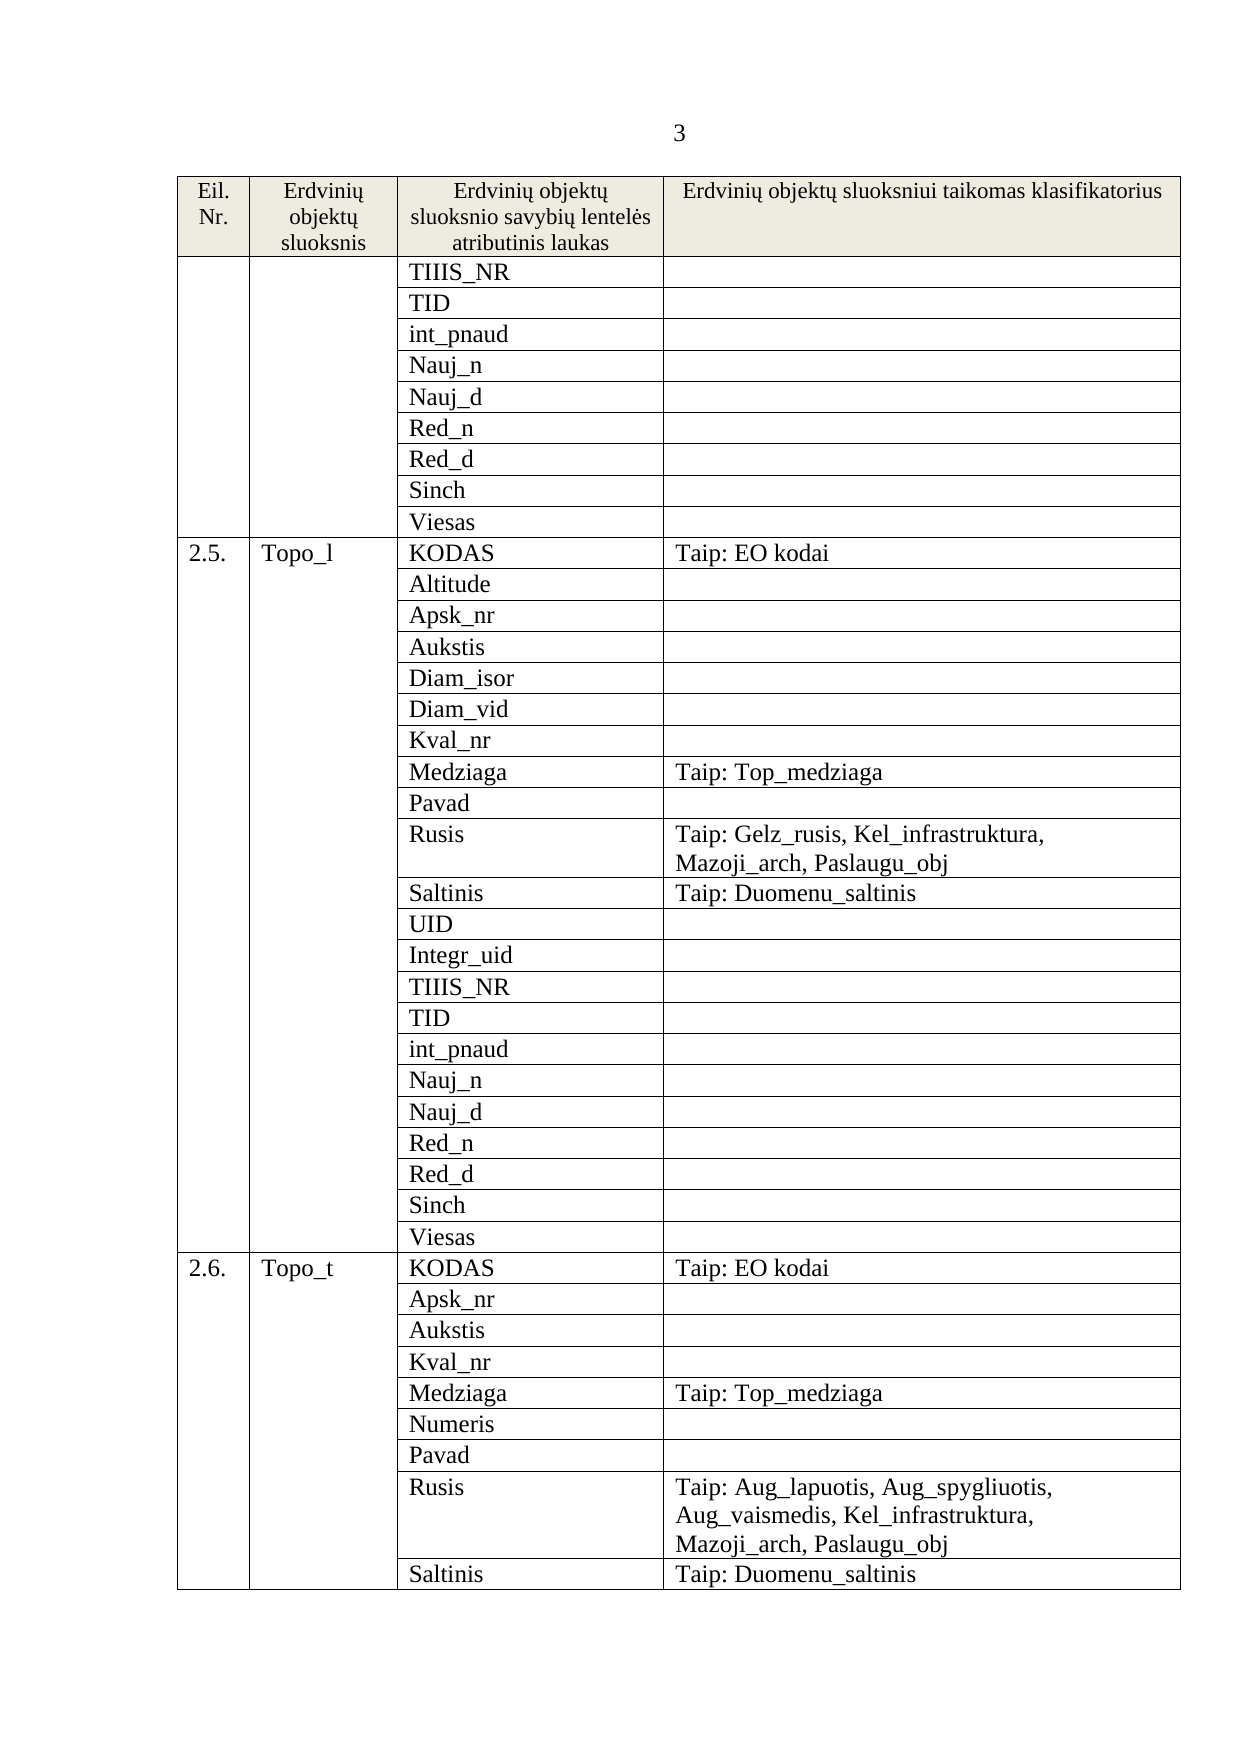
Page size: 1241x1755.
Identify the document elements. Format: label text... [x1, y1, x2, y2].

table_cell Pavad [398, 1440, 663, 1471]
table_cell Nauj_n [398, 1065, 663, 1096]
table_cell [664, 413, 1180, 443]
table_cell Rusis [398, 1472, 663, 1558]
table_header Erdvinių objektų sluoksnio savybių lentelės atributinis laukas [398, 177, 663, 256]
table_cell [664, 1065, 1180, 1096]
table_cell TIIIS_NR [398, 257, 663, 287]
table_cell Kval_nr [398, 1347, 663, 1377]
table_cell Red_n [398, 413, 663, 443]
table_cell [664, 1440, 1180, 1471]
table_cell [664, 476, 1180, 506]
table_cell [664, 444, 1180, 474]
table_cell [178, 257, 249, 537]
table_cell Nauj_n [398, 351, 663, 381]
table_cell Medziaga [398, 757, 663, 787]
table_cell int_pnaud [398, 1034, 663, 1064]
table_cell Sinch [398, 476, 663, 506]
table_header Eil. Nr. [178, 177, 249, 256]
table_cell [664, 288, 1180, 318]
table_cell Pavad [398, 788, 663, 818]
table_cell Kval_nr [398, 726, 663, 756]
table_cell Taip: EO kodai [664, 1253, 1180, 1283]
table_cell [664, 940, 1180, 971]
table_cell Apsk_nr [398, 1284, 663, 1314]
table_cell KODAS [398, 1253, 663, 1283]
table_cell Diam_isor [398, 663, 663, 693]
table_cell Red_n [398, 1128, 663, 1158]
table_cell Nauj_d [398, 1097, 663, 1127]
table_cell [664, 1190, 1180, 1221]
table_cell Sinch [398, 1190, 663, 1221]
table_cell [664, 601, 1180, 631]
table_cell [664, 972, 1180, 1002]
table_cell [664, 632, 1180, 662]
table_cell [664, 351, 1180, 381]
table_cell 2.5. [178, 538, 249, 1252]
table_cell Taip: EO kodai [664, 538, 1180, 568]
table_cell Altitude [398, 569, 663, 599]
table_cell [664, 382, 1180, 412]
table_cell TIIIS_NR [398, 972, 663, 1002]
table_cell 2.6. [178, 1253, 249, 1589]
table_cell TID [398, 1003, 663, 1033]
table_cell [664, 726, 1180, 756]
table_cell Diam_vid [398, 694, 663, 724]
table_cell Saltinis [398, 878, 663, 908]
table_cell Taip: Duomenu_saltinis [664, 1559, 1180, 1589]
table_cell Taip: Top_medziaga [664, 757, 1180, 787]
table_cell Red_d [398, 444, 663, 474]
table_cell [664, 694, 1180, 724]
table_cell Rusis [398, 819, 663, 877]
table_cell Nauj_d [398, 382, 663, 412]
table_cell [664, 569, 1180, 599]
table_cell Red_d [398, 1159, 663, 1189]
table_cell [664, 1222, 1180, 1252]
table_cell TID [398, 288, 663, 318]
table_cell Medziaga [398, 1378, 663, 1408]
table_header Erdvinių objektų sluoksniui taikomas klasifikatorius [664, 177, 1180, 256]
table_cell Taip: Aug_lapuotis, Aug_spygliuotis, Aug_vaismedis, Kel_infrastruktura, Mazoji_arch, Paslaugu_obj [664, 1472, 1180, 1558]
table_cell int_pnaud [398, 319, 663, 349]
table_cell [664, 663, 1180, 693]
table_cell UID [398, 909, 663, 939]
table_cell Saltinis [398, 1559, 663, 1589]
table_cell [664, 507, 1180, 537]
table_cell [664, 909, 1180, 939]
table_cell [664, 1347, 1180, 1377]
table_cell [664, 257, 1180, 287]
table_cell [664, 1034, 1180, 1064]
table_header Erdvinių objektų sluoksnis [250, 177, 397, 256]
table_cell [664, 1315, 1180, 1346]
table_cell Numeris [398, 1409, 663, 1439]
table_cell [664, 1128, 1180, 1158]
table_cell Taip: Top_medziaga [664, 1378, 1180, 1408]
table_cell Viesas [398, 1222, 663, 1252]
table_cell Aukstis [398, 632, 663, 662]
table_cell [250, 257, 397, 537]
table_cell Integr_uid [398, 940, 663, 971]
table_cell [664, 319, 1180, 349]
table_cell Taip: Duomenu_saltinis [664, 878, 1180, 908]
table_cell [664, 1284, 1180, 1314]
table_cell [664, 1409, 1180, 1439]
table_cell Apsk_nr [398, 601, 663, 631]
table_cell Taip: Gelz_rusis, Kel_infrastruktura, Mazoji_arch, Paslaugu_obj [664, 819, 1180, 877]
table_cell Topo_t [250, 1253, 397, 1589]
table_cell Topo_l [250, 538, 397, 1252]
table_cell [664, 788, 1180, 818]
table_cell KODAS [398, 538, 663, 568]
table_cell [664, 1159, 1180, 1189]
table_cell Viesas [398, 507, 663, 537]
table_cell [664, 1097, 1180, 1127]
table_cell Aukstis [398, 1315, 663, 1346]
table_cell [664, 1003, 1180, 1033]
